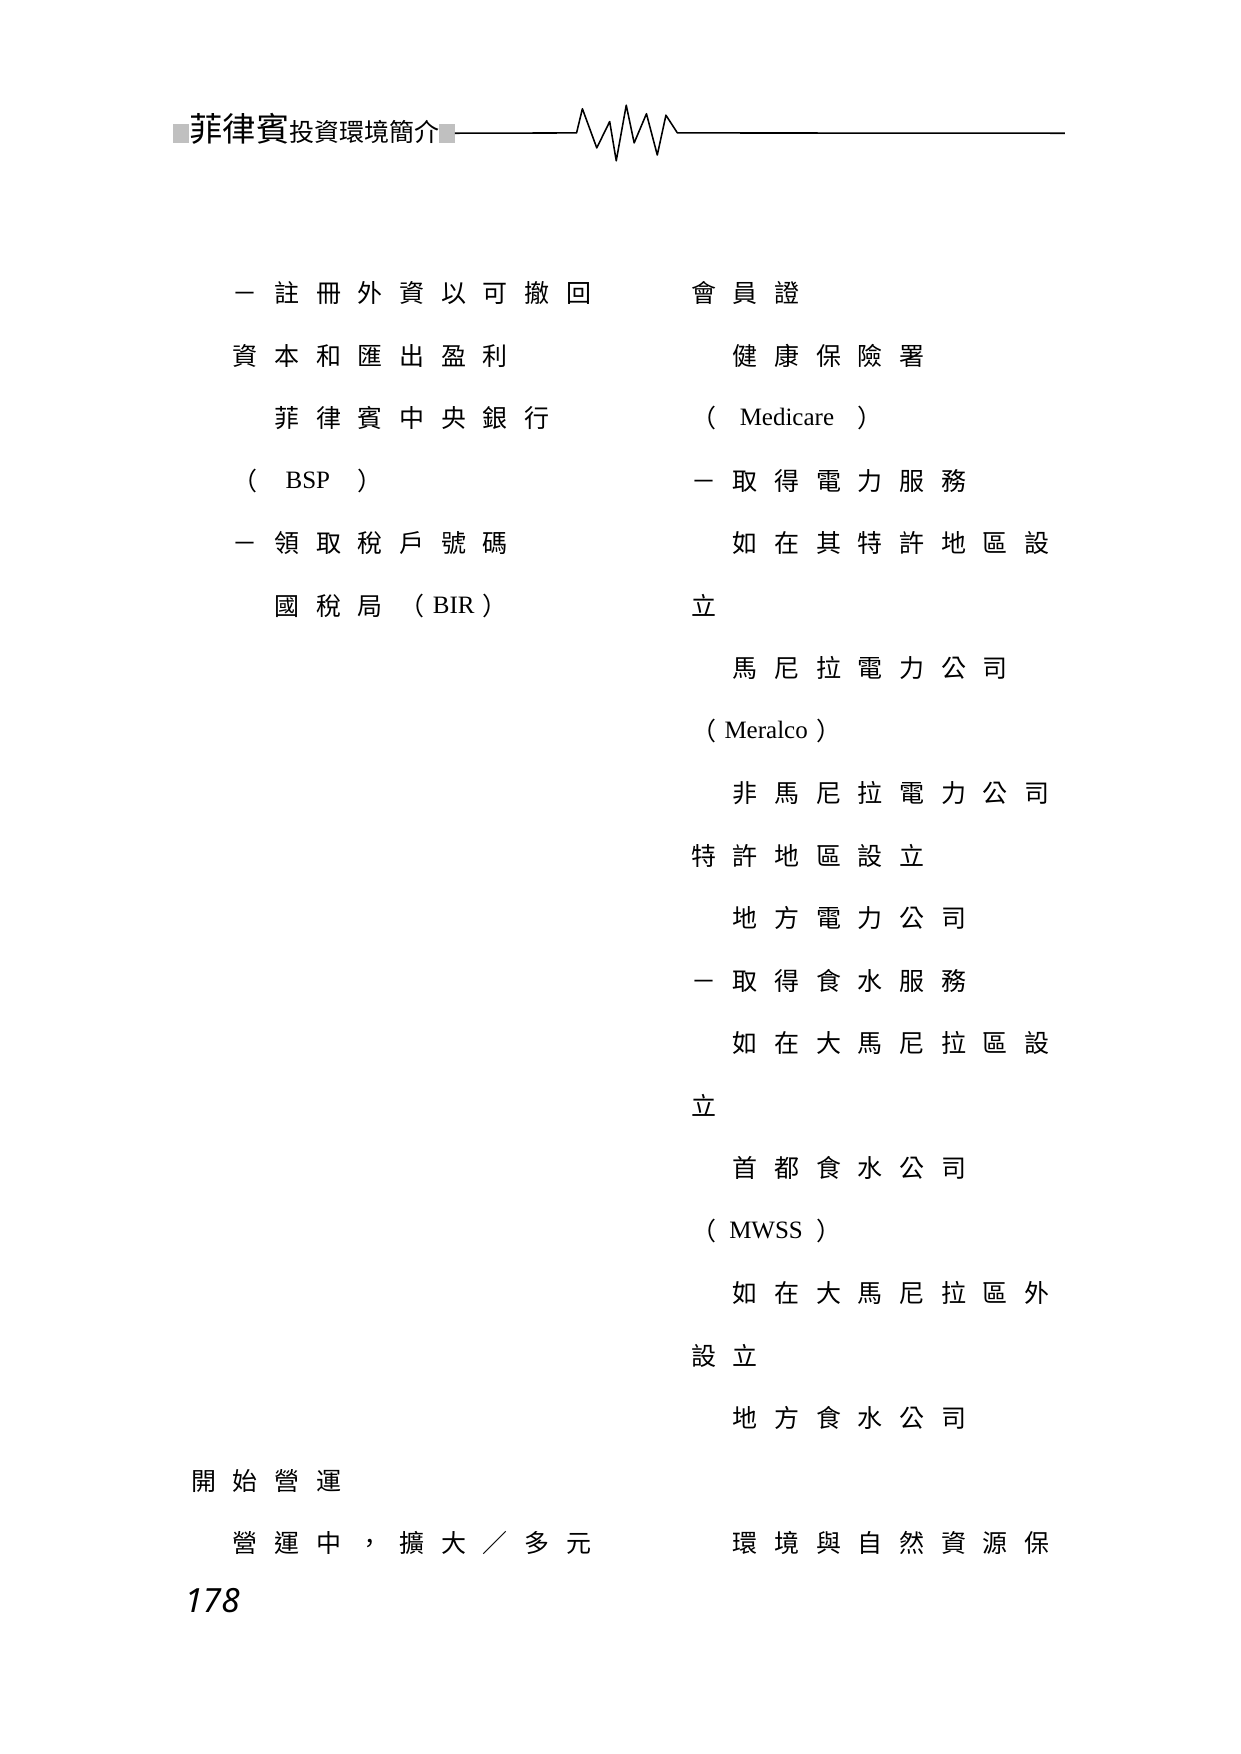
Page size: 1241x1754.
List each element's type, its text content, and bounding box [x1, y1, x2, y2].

table_header 營運中，擴大／多元 [183, 1500, 621, 1563]
text 開始營運 [183, 1438, 1058, 1500]
table_header 會員證 健康保險署（Medicare） －取得電力服務 如在其特許地區設立 馬尼拉電力公司（Meralco） 非馬尼拉電力公司特許地區設立 地方電力公司 －取得食水服務 如在大馬尼拉區設立 首都食水公司（MWSS） 如在大馬尼拉區外設立 地方食水公司 [625, 250, 1068, 1438]
table_header 環境與自然資源保 [621, 1500, 1068, 1563]
table_header －註冊外資以可撤回資本和匯出盈利 菲律賓中央銀行（BSP） －領取稅戶號碼 國稅局（BIR） [183, 250, 625, 1438]
